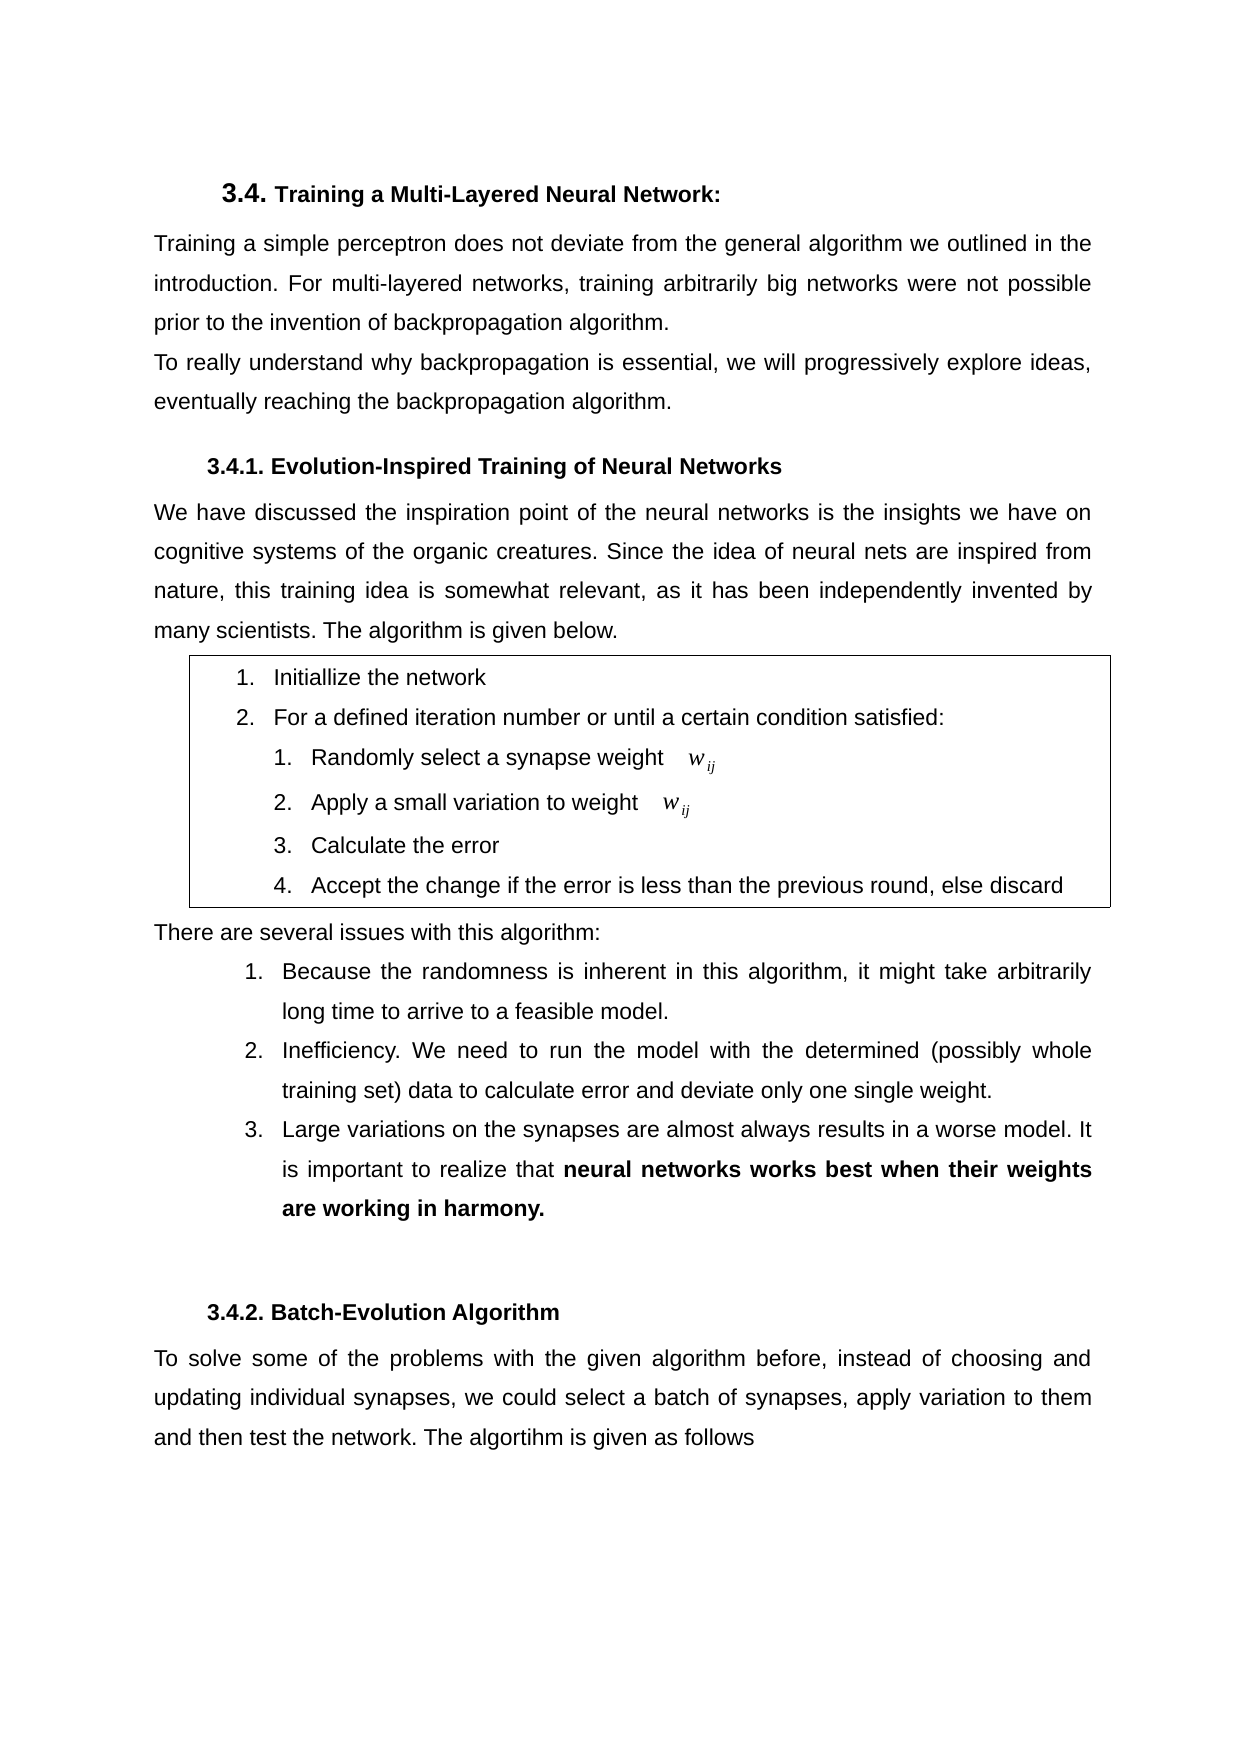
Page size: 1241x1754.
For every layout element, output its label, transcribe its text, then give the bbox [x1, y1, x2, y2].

list Apply a small variation to weight [273, 788, 1101, 819]
text Training a simple perceptron does not deviate from the general algorithm we outlined in the introduction. For multi-layered networks, training arbitrarily big networks were not possible prior to the invention of backpropagation algorithm. [154, 230, 1092, 336]
text There are several issues with this algorithm: [190, 656, 1110, 907]
list Calculate the error [273, 832, 1101, 858]
list For a defined iteration number or until a certain condition satisfied: [236, 703, 1101, 730]
list Initiallize the network [236, 664, 1101, 690]
list Inefficiency. We need to run the model with the determined (possibly whole training set) data to calculate error and deviate only one single weight. [244, 1037, 1092, 1103]
text There are several issues with this algorithm: [154, 656, 1092, 945]
subtitle Evolution-Inspired Training of Neural Networks [207, 453, 1092, 479]
list Large variations on the synapses are almost always results in a worse model. It is important to realize that neural networks works best when their weights are working in harmony. [244, 1116, 1092, 1222]
text To really understand why backpropagation is essential, we will progressively explore ideas, eventually reaching the backpropagation algorithm. [154, 349, 1092, 414]
list Because the randomness is inherent in this algorithm, it might take arbitrarily long time to arrive to a feasible model. [244, 958, 1092, 1024]
list Accept the change if the error is less than the previous round, else discard [273, 872, 1101, 898]
subtitle Batch-Evolution Algorithm [207, 1299, 1092, 1326]
list Randomly select a synapse weight [273, 743, 1101, 774]
text We have discussed the inspiration point of the neural networks is the insights we have on cognitive systems of the organic creatures. Since the idea of neural nets are inspired from nature, this training idea is somewhat relevant, as it has been independently invented by many scientists. The algorithm is given below. [154, 498, 1092, 643]
text To solve some of the problems with the given algorithm before, instead of choosing and updating individual synapses, we could select a batch of synapses, apply variation to them and then test the network. The algortihm is given as follows [154, 1345, 1092, 1450]
subtitle Training a Multi-Layered Neural Network: [222, 177, 1092, 208]
